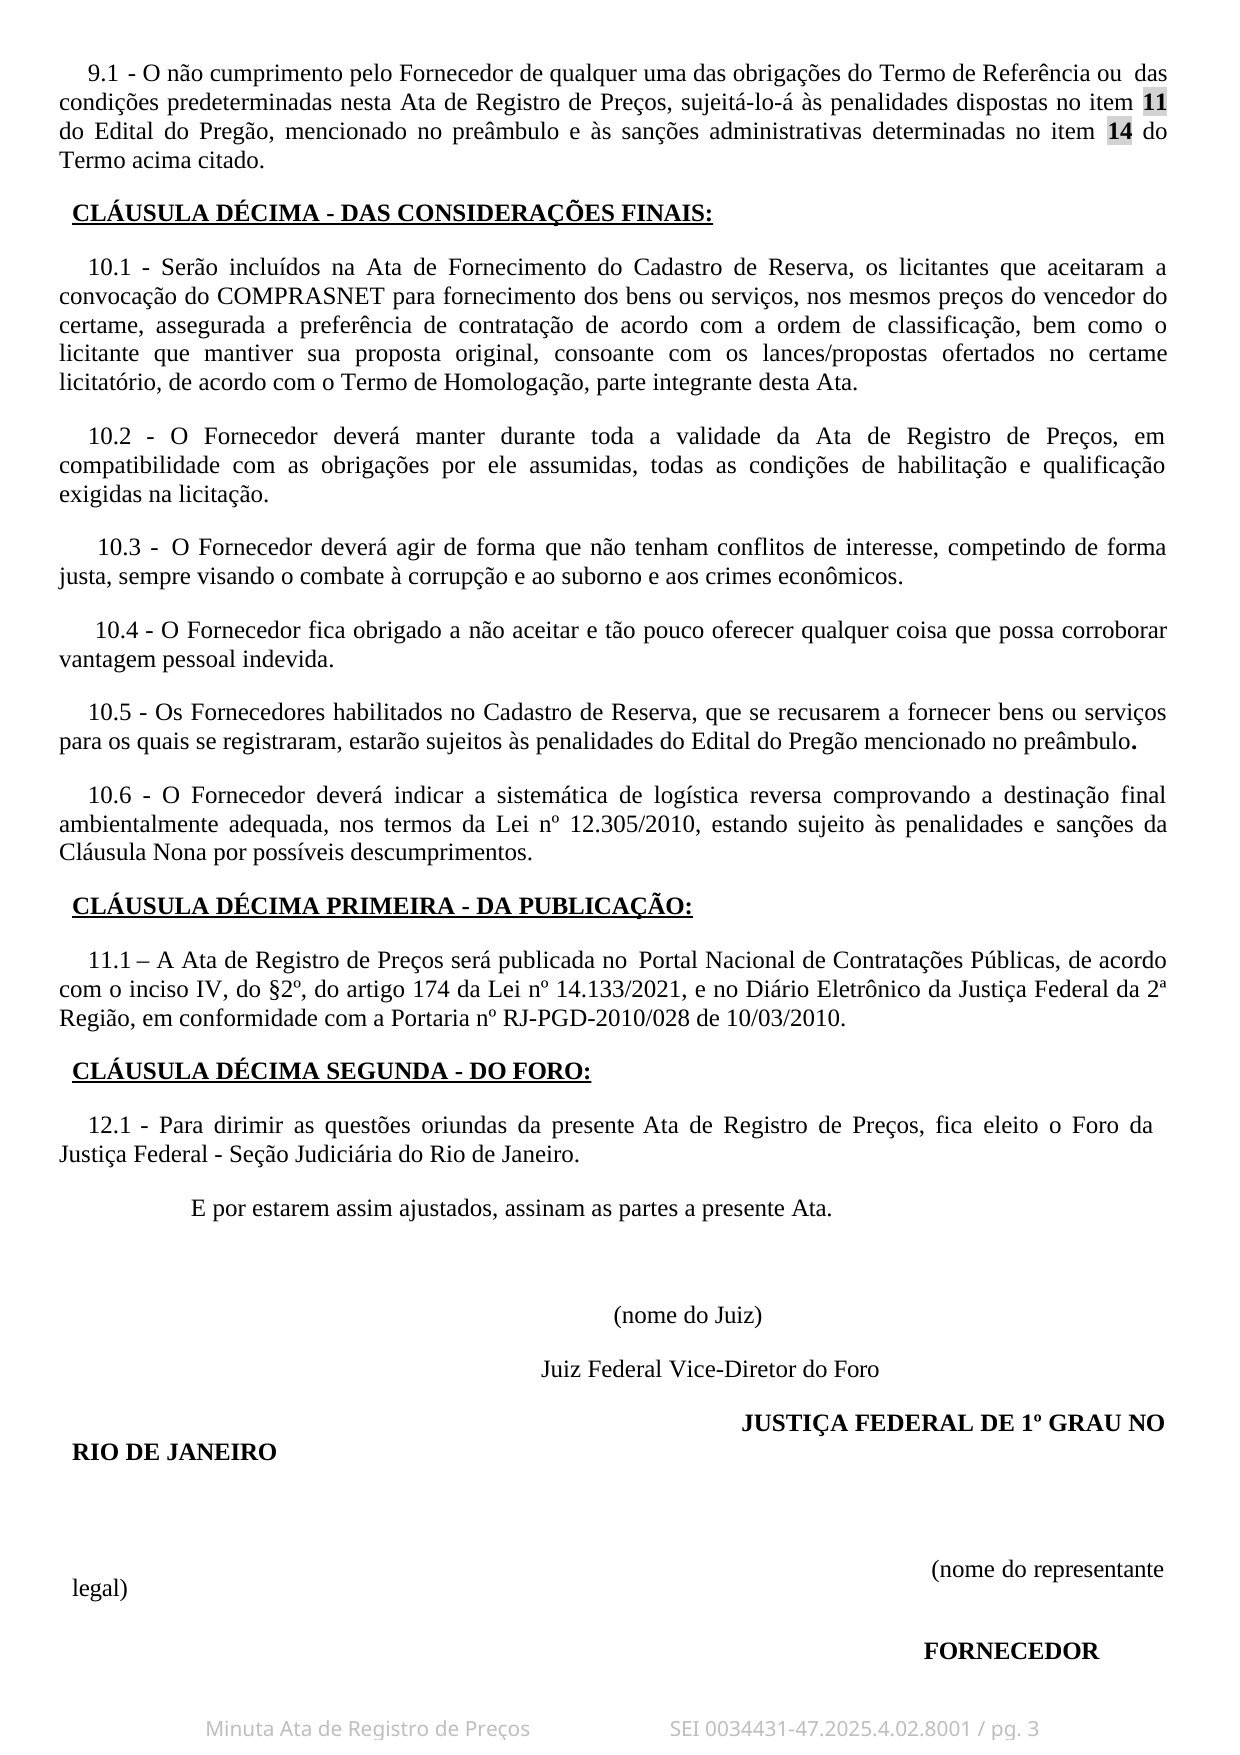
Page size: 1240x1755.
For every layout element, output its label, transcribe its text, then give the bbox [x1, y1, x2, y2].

list - O Fornecedor deverá agir de forma que não tenham conflitos de interesse, competindo de forma justa, sempre visando o combate à corrupção e ao suborno e aos crimes econômicos. [59, 532, 1168, 590]
list - O Fornecedor fica obrigado a não aceitar e tão pouco oferecer qualquer coisa que possa corroborar vantagem pessoal indevida. [59, 615, 1168, 672]
text JUSTIÇA FEDERAL DE 1º GRAU NO [741, 1408, 1181, 1437]
subtitle RIO DE JANEIRO [72, 1437, 283, 1465]
text FORNECEDOR [923, 1636, 1181, 1665]
list - O não cumprimento pelo Fornecedor de qualquer uma das obrigações do Termo de Referência ou das condições predeterminadas nesta Ata de Registro de Preços, sujeitá-lo-á às penalidades dispostas no item 11 do Edital do Pregão, mencionado no preâmbulo e às sanções administrativas determinadas no item 14 do Termo acima citado. [59, 58, 1167, 173]
text Juiz Federal Vice-Diretor do Foro [541, 1354, 1181, 1383]
text (nome do representante [931, 1554, 1181, 1583]
list - Serão incluídos na Ata de Fornecimento do Cadastro de Reserva, os licitantes que aceitaram a convocação do COMPRASNET para fornecimento dos bens ou serviços, nos mesmos preços do vencedor do certame, assegurada a preferência de contratação de acordo com a ordem de classificação, bem como o licitante que mantiver sua proposta original, consoante com os lances/propostas ofertados no certame licitatório, de acordo com o Termo de Homologação, parte integrante desta Ata. [59, 252, 1168, 396]
subtitle CLÁUSULA DÉCIMA PRIMEIRA - DA PUBLICAÇÃO: [72, 891, 1181, 920]
subtitle CLÁUSULA DÉCIMA SEGUNDA - DO FORO: [72, 1056, 1181, 1085]
list - Para dirimir as questões oriundas da presente Ata de Registro de Preços, fica eleito o Foro da Justiça Federal - Seção Judiciária do Rio de Janeiro. [59, 1110, 1154, 1168]
text legal) [72, 1573, 133, 1602]
list - O Fornecedor deverá indicar a sistemática de logística reversa comprovando a destinação final ambientalmente adequada, nos termos da Lei nº 12.305/2010, estando sujeito às penalidades e sanções da Cláusula Nona por possíveis descumprimentos. [59, 780, 1167, 866]
text E por estarem assim ajustados, assinam as partes a presente Ata. [191, 1193, 1181, 1221]
text (nome do Juiz) [613, 1300, 1181, 1329]
subtitle CLÁUSULA DÉCIMA - DAS CONSIDERAÇÕES FINAIS: [72, 198, 1181, 227]
list – A Ata de Registro de Preços será publicada no Portal Nacional de Contratações Públicas, de acordo com o inciso IV, do §2º, do artigo 174 da Lei nº 14.133/2021, e no Diário Eletrônico da Justiça Federal da 2ª Região, em conformidade com a Portaria nº RJ-PGD-2010/028 de 10/03/2010. [59, 945, 1168, 1031]
list - Os Fornecedores habilitados no Cadastro de Reserva, que se recusarem a fornecer bens ou serviços para os quais se registraram, estarão sujeitos às penalidades do Edital do Pregão mencionado no preâmbulo. [59, 697, 1168, 755]
list - O Fornecedor deverá manter durante toda a validade da Ata de Registro de Preços, em compatibilidade com as obrigações por ele assumidas, todas as condições de habilitação e qualificação exigidas na licitação. [59, 421, 1167, 507]
